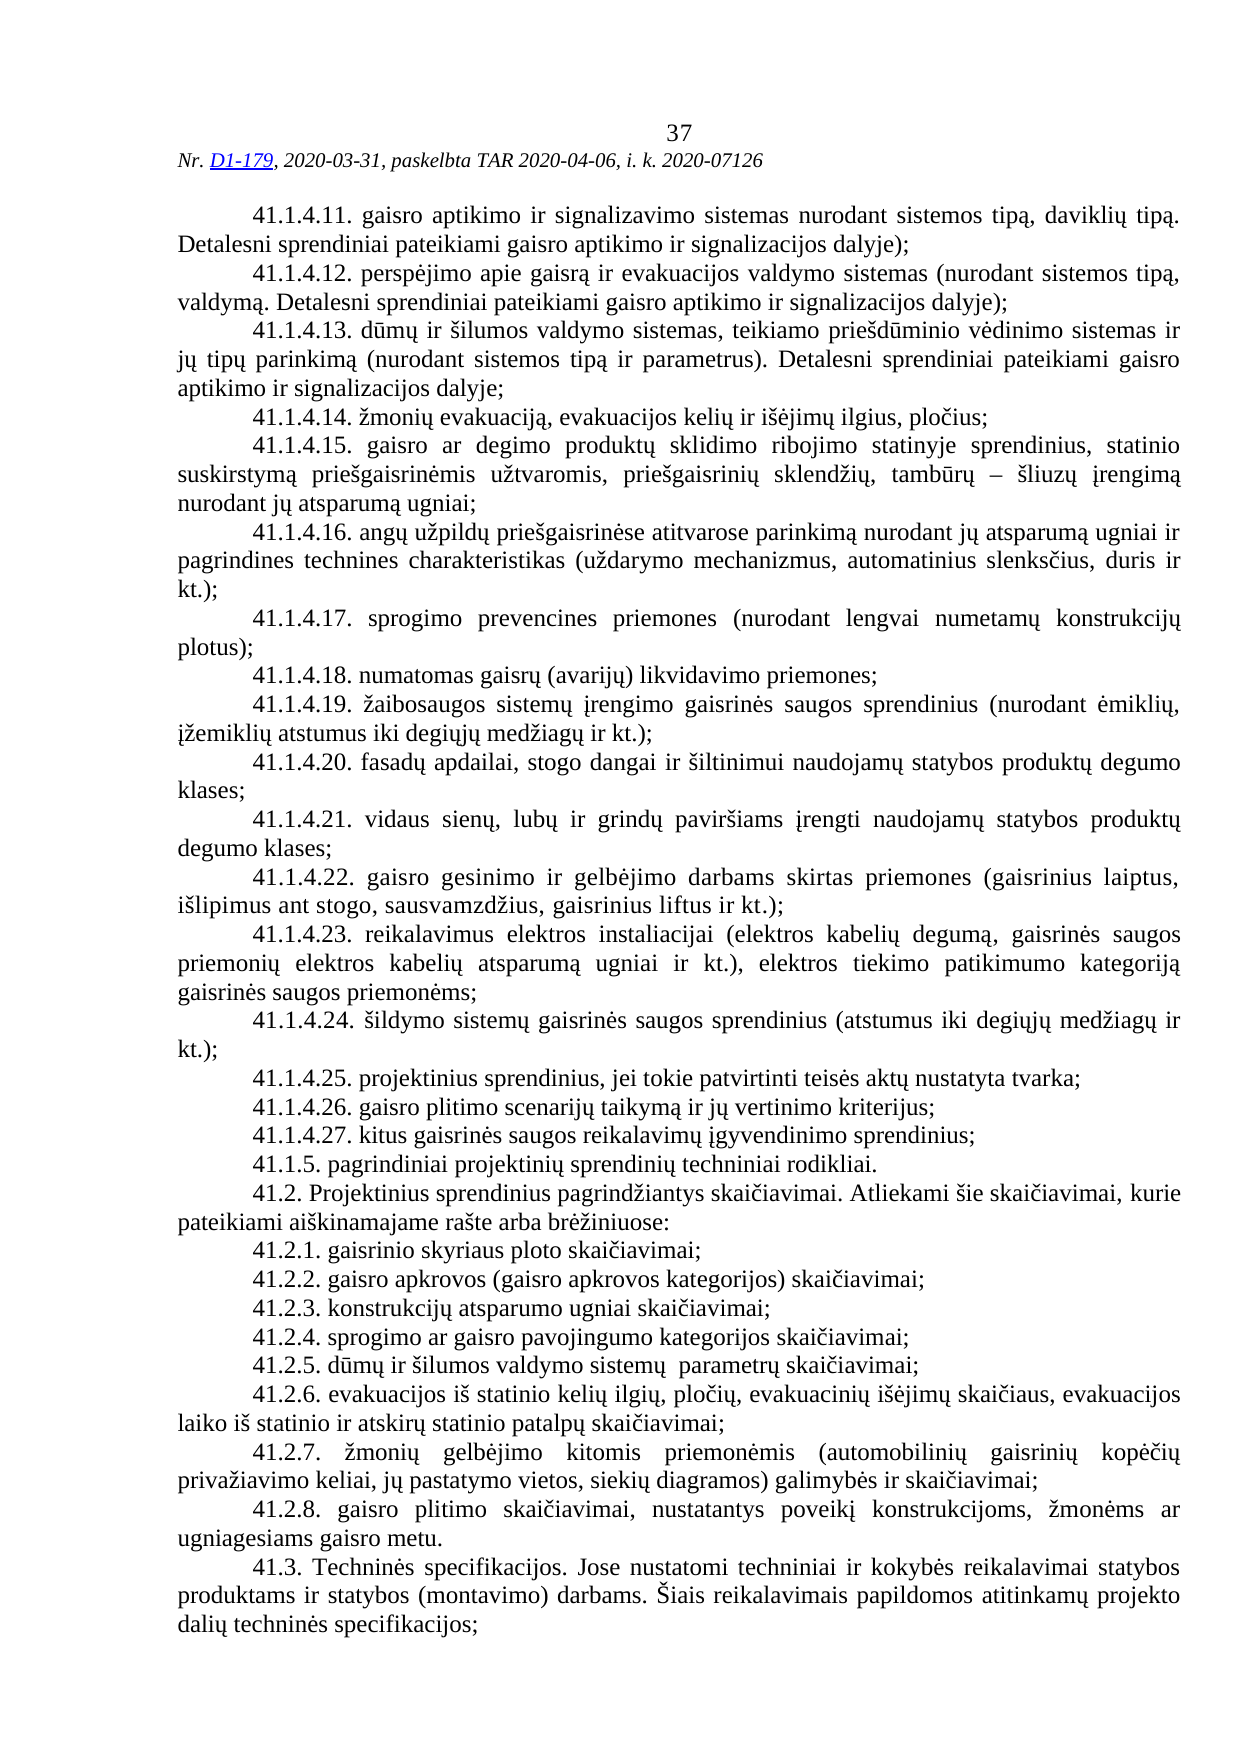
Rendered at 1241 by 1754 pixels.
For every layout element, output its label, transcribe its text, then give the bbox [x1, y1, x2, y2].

text 41.2.7. žmonių gelbėjimo kitomis priemonėmis (automobilinių gaisrinių kopėčių privažiavimo keliai, jų pastatymo vietos, siekių diagramos) galimybės ir skaičiavimai; [177, 1437, 1181, 1494]
text 41.1.4.21. vidaus sienų, lubų ir grindų paviršiams įrengti naudojamų statybos produktų degumo klases; [177, 804, 1181, 862]
text 41.1.4.24. šildymo sistemų gaisrinės saugos sprendinius (atstumus iki degiųjų medžiagų ir kt.); [177, 1005, 1181, 1063]
text 41.1.4.16. angų užpildų priešgaisrinėse atitvarose parinkimą nurodant jų atsparumą ugniai ir pagrindines technines charakteristikas (uždarymo mechanizmus, automatinius slenksčius, duris ir kt.); [177, 517, 1181, 603]
text 41.1.4.22. gaisro gesinimo ir gelbėjimo darbams skirtas priemones (gaisrinius laiptus, išlipimus ant stogo, sausvamzdžius, gaisrinius liftus ir kt.); [177, 862, 1181, 919]
text 41.1.4.14. žmonių evakuaciją, evakuacijos kelių ir išėjimų ilgius, pločius; [177, 402, 1181, 430]
text 41.1.4.17. sprogimo prevencines priemones (nurodant lengvai numetamų konstrukcijų plotus); [177, 603, 1181, 660]
text 41.1.5. pagrindiniai projektinių sprendinių techniniai rodikliai. [177, 1149, 1181, 1178]
text 41.3. Techninės specifikacijos. Jose nustatomi techniniai ir kokybės reikalavimai statybos produktams ir statybos (montavimo) darbams. Šiais reikalavimais papildomos atitinkamų projekto dalių techninės specifikacijos; [177, 1552, 1181, 1638]
text 41.1.4.20. fasadų apdailai, stogo dangai ir šiltinimui naudojamų statybos produktų degumo klases; [177, 747, 1181, 804]
text 41.2.8. gaisro plitimo skaičiavimai, nustatantys poveikį konstrukcijoms, žmonėms ar ugniagesiams gaisro metu. [177, 1494, 1181, 1552]
text 41.1.4.27. kitus gaisrinės saugos reikalavimų įgyvendinimo sprendinius; [177, 1120, 1181, 1149]
text 41.2.4. sprogimo ar gaisro pavojingumo kategorijos skaičiavimai; [177, 1322, 1181, 1350]
text 41.1.4.19. žaibosaugos sistemų įrengimo gaisrinės saugos sprendinius (nurodant ėmiklių, įžemiklių atstumus iki degiųjų medžiagų ir kt.); [177, 689, 1181, 747]
text 41.2. Projektinius sprendinius pagrindžiantys skaičiavimai. Atliekami šie skaičiavimai, kurie pateikiami aiškinamajame rašte arba brėžiniuose: [177, 1178, 1181, 1235]
text 41.1.4.13. dūmų ir šilumos valdymo sistemas, teikiamo priešdūminio vėdinimo sistemas ir jų tipų parinkimą (nurodant sistemos tipą ir parametrus). Detalesni sprendiniai pateikiami gaisro aptikimo ir signalizacijos dalyje; [177, 315, 1181, 402]
text 41.1.4.18. numatomas gaisrų (avarijų) likvidavimo priemones; [177, 660, 1181, 689]
text 41.2.2. gaisro apkrovos (gaisro apkrovos kategorijos) skaičiavimai; [177, 1264, 1181, 1293]
text 41.2.1. gaisrinio skyriaus ploto skaičiavimai; [177, 1235, 1181, 1264]
text 41.1.4.11. gaisro aptikimo ir signalizavimo sistemas nurodant sistemos tipą, daviklių tipą. Detalesni sprendiniai pateikiami gaisro aptikimo ir signalizacijos dalyje); [177, 200, 1181, 258]
text 41.1.4.25. projektinius sprendinius, jei tokie patvirtinti teisės aktų nustatyta tvarka; [177, 1063, 1181, 1092]
text 41.1.4.26. gaisro plitimo scenarijų taikymą ir jų vertinimo kriterijus; [177, 1092, 1181, 1120]
text 41.1.4.15. gaisro ar degimo produktų sklidimo ribojimo statinyje sprendinius, statinio suskirstymą priešgaisrinėmis užtvaromis, priešgaisrinių sklendžių, tambūrų – šliuzų įrengimą nurodant jų atsparumą ugniai; [177, 430, 1181, 517]
text Nr. D1-179, 2020-03-31, paskelbta TAR 2020-04-06, i. k. 2020-07126 [177, 148, 1181, 172]
text 41.2.6. evakuacijos iš statinio kelių ilgių, pločių, evakuacinių išėjimų skaičiaus, evakuacijos laiko iš statinio ir atskirų statinio patalpų skaičiavimai; [177, 1379, 1181, 1437]
text 41.2.5. dūmų ir šilumos valdymo sistemų parametrų skaičiavimai; [177, 1350, 1181, 1379]
text 41.1.4.23. reikalavimus elektros instaliacijai (elektros kabelių degumą, gaisrinės saugos priemonių elektros kabelių atsparumą ugniai ir kt.), elektros tiekimo patikimumo kategoriją gaisrinės saugos priemonėms; [177, 919, 1181, 1005]
text 41.2.3. konstrukcijų atsparumo ugniai skaičiavimai; [177, 1293, 1181, 1322]
text 41.1.4.12. perspėjimo apie gaisrą ir evakuacijos valdymo sistemas (nurodant sistemos tipą, valdymą. Detalesni sprendiniai pateikiami gaisro aptikimo ir signalizacijos dalyje); [177, 258, 1181, 315]
